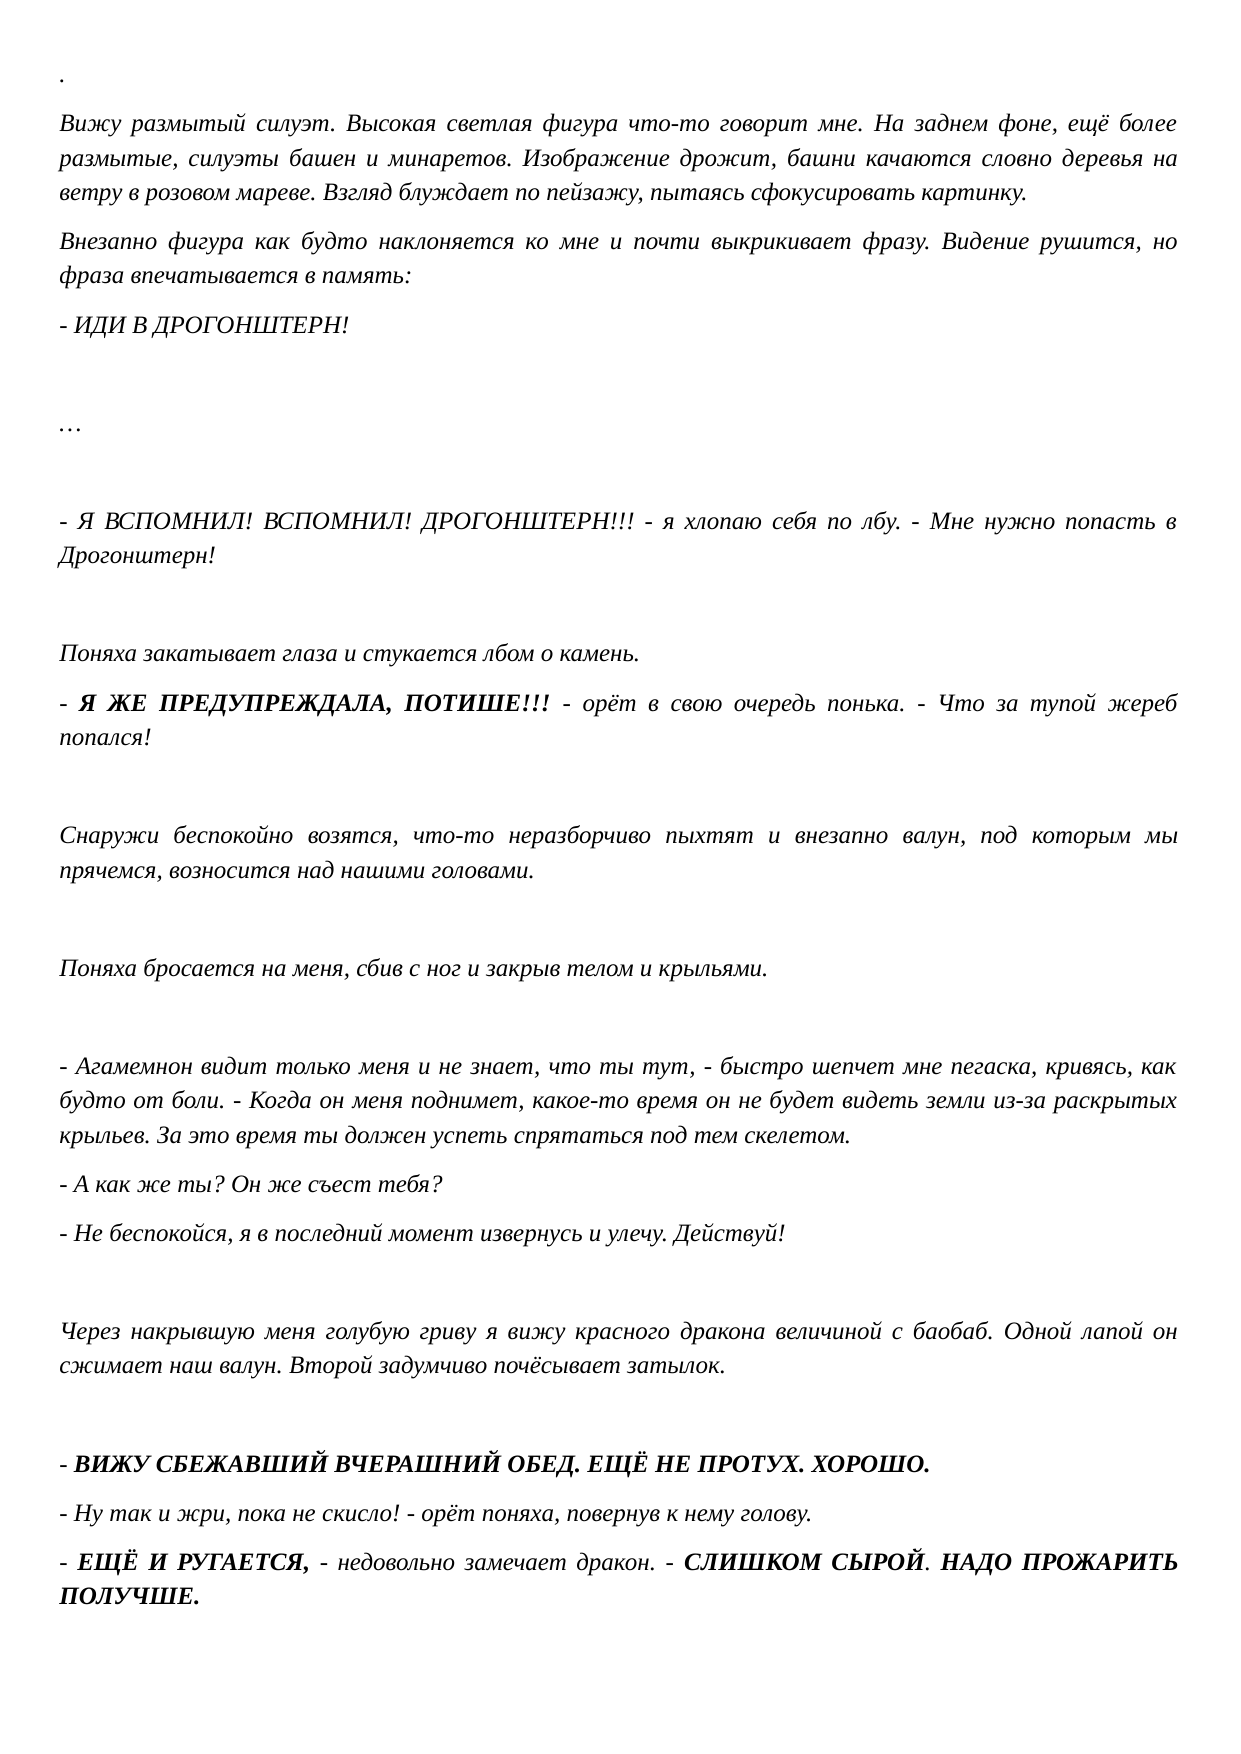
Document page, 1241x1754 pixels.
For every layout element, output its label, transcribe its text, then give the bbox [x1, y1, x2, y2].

text - Агамемнон видит только меня и не знает, что ты тут, - быстро шепчет мне пегаска, кривясь, как будто от боли. - Когда он меня поднимет, какое-то время он не будет видеть земли из-за раскрытых крыльев. За это время ты должен успеть спрятаться под тем скелетом. [59, 1051, 1181, 1149]
text - ИДИ В ДРОГОНШТЕРН! [59, 310, 1181, 338]
text Через накрывшую меня голубую гриву я вижу красного дракона величиной с баобаб. Одной лапой он сжимает наш валун. Второй задумчиво почёсывает затылок. [59, 1316, 1181, 1379]
text Поняха бросается на меня, сбив с ног и закрыв телом и крыльями. [59, 953, 1181, 982]
text - Не беспокойся, я в последний момент извернусь и улечу. Действуй! [59, 1218, 1181, 1247]
text Снаружи беспокойно возятся, что-то неразборчиво пыхтят и внезапно валун, под которым мы прячемся, возносится над нашими головами. [59, 820, 1181, 883]
text Вижу размытый силуэт. Высокая светлая фигура что-то говорит мне. На заднем фоне, ещё более размытые, силуэты башен и минаретов. Изображение дрожит, башни качаются словно деревья на ветру в розовом мареве. Взгляд блуждает по пейзажу, пытаясь сфокусировать картинку. [59, 108, 1181, 206]
text - ЕЩЁ И РУГАЕТСЯ, - недовольно замечает дракон. - СЛИШКОМ СЫРОЙ. НАДО ПРОЖАРИТЬ ПОЛУЧШЕ. [59, 1547, 1181, 1610]
text Поняха закатывает глаза и стукается лбом о камень. [59, 638, 1181, 667]
text - Ну так и жри, пока не скисло! - орёт поняха, повернув к нему голову. [59, 1498, 1181, 1527]
text - Я ЖЕ ПРЕДУПРЕЖДАЛА, ПОТИШЕ!!! - орёт в свою очередь понька. - Что за тупой жереб попался! [59, 688, 1181, 751]
text - ВИЖУ СБЕЖАВШИЙ ВЧЕРАШНИЙ ОБЕД. ЕЩЁ НЕ ПРОТУХ. ХОРОШО. [59, 1449, 1181, 1477]
text . [59, 59, 1181, 88]
text - Я ВСПОМНИЛ! ВСПОМНИЛ! ДРОГОНШТЕРН!!! - я хлопаю себя по лбу. - Мне нужно попасть в Дрогонштерн! [59, 506, 1181, 569]
text Внезапно фигура как будто наклоняется ко мне и почти выкрикивает фразу. Видение рушится, но фраза впечатывается в память: [59, 226, 1181, 289]
text - А как же ты? Он же съест тебя? [59, 1169, 1181, 1198]
text … [59, 408, 1181, 437]
